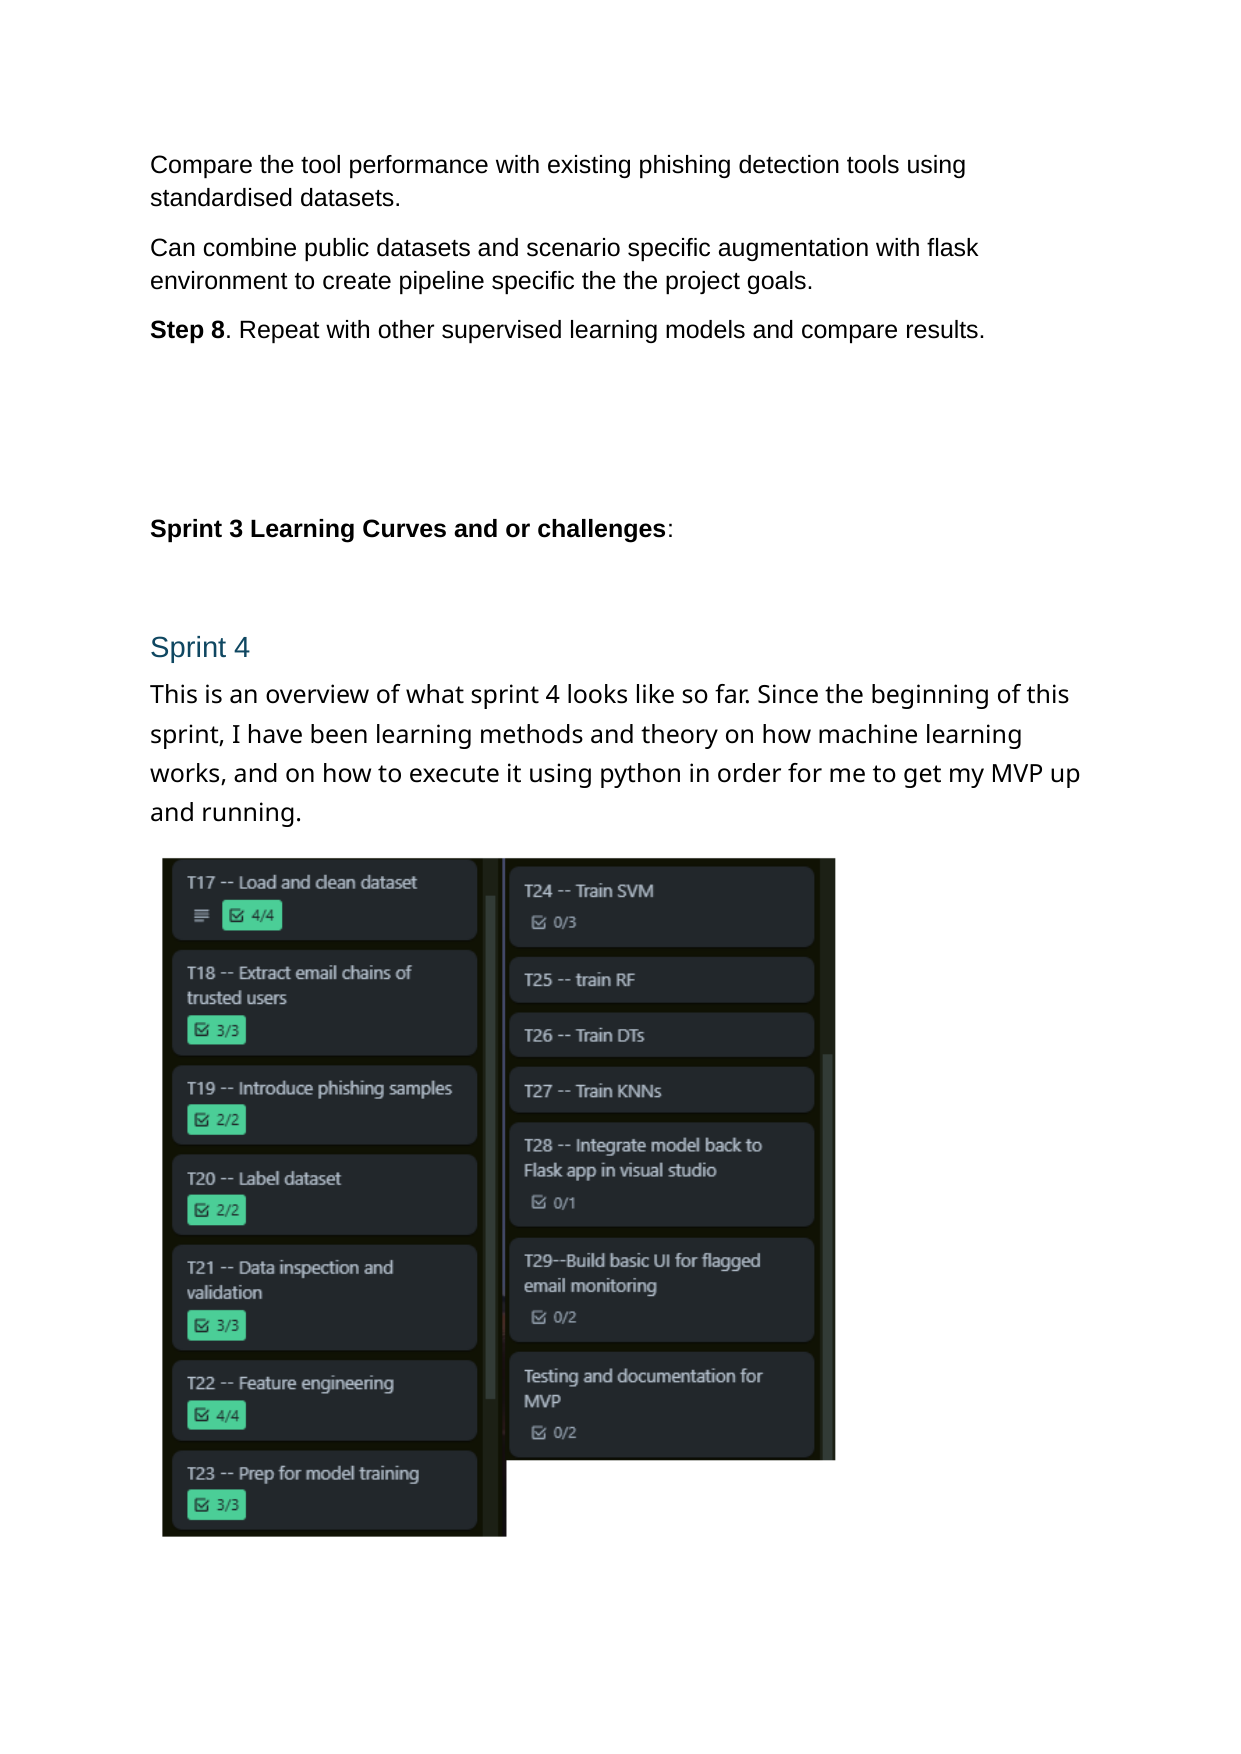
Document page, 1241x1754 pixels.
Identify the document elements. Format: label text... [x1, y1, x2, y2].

text Step 8. Repeat with other supervised learning models and compare results. [150, 315, 1090, 344]
text Compare the tool performance with existing phishing detection tools using standardised datasets. [150, 150, 1090, 212]
text This is an overview of what sprint 4 looks like so far. Since the beginning of this sprint, I have been learning methods and theory on how machine learning works, and on how to execute it using python in order for me to get my MVP up and running. [150, 677, 1090, 829]
text Can combine public datasets and scenario specific augmentation with flask environment to create pipeline specific the the project goals. [150, 233, 1090, 294]
text Sprint 3 Learning Curves and or challenges: [150, 514, 1090, 543]
subtitle Sprint 4 [150, 630, 1090, 664]
